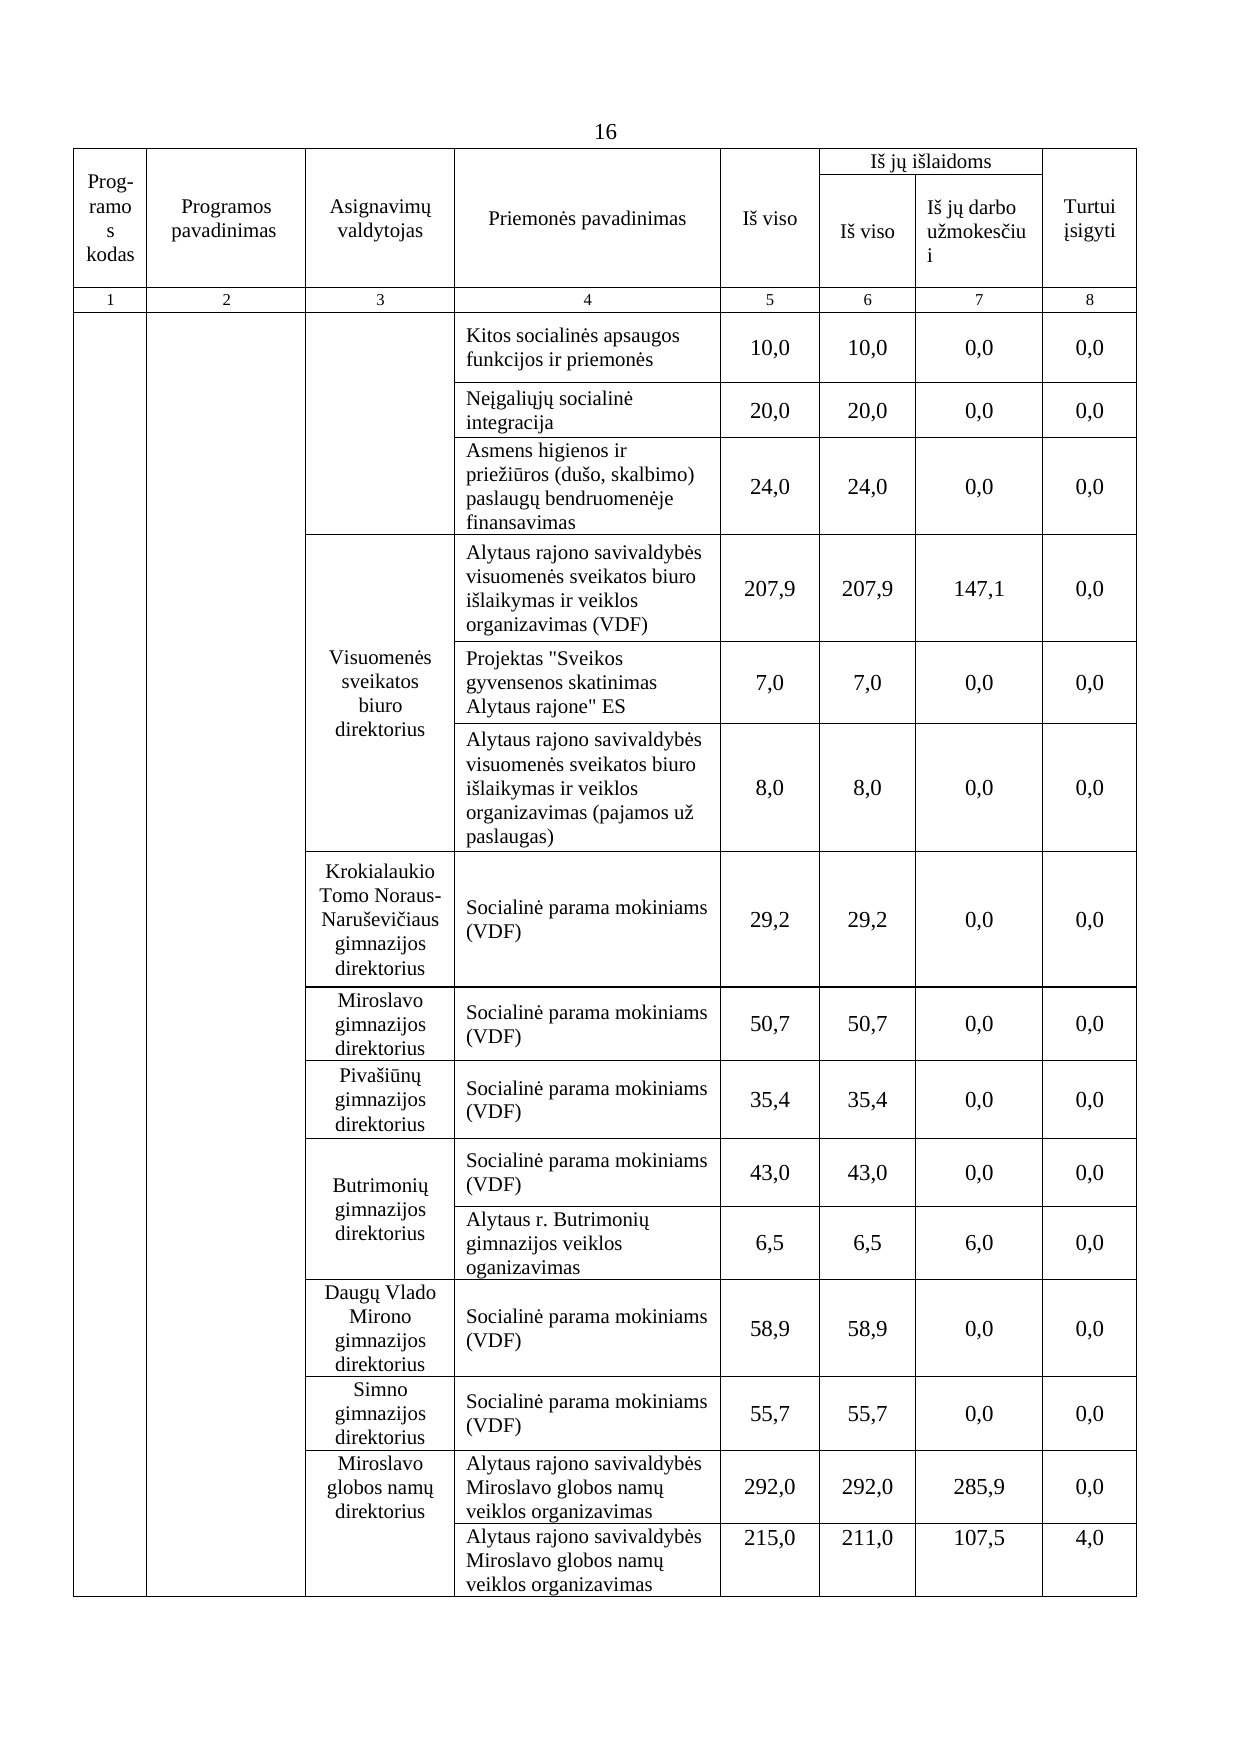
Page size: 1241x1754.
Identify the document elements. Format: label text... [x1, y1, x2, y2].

table_cell 43,0 [721, 1139, 819, 1206]
table_cell 5 [721, 288, 819, 312]
table_cell 29,2 [820, 852, 915, 986]
table_cell 50,7 [820, 988, 915, 1060]
table_header Programos pavadinimas [147, 149, 305, 287]
table_cell 0,0 [1043, 383, 1136, 437]
table_cell 0,0 [916, 1139, 1042, 1206]
table_cell 0,0 [916, 988, 1042, 1060]
table_cell 147,1 [916, 535, 1042, 641]
table_cell 4,0 [1043, 1524, 1136, 1596]
table_cell 8,0 [721, 724, 819, 851]
table_cell Socialinė parama mokiniams (VDF) [455, 988, 720, 1060]
table_header Priemonės pavadinimas [455, 149, 720, 287]
table_cell 0,0 [1043, 642, 1136, 723]
table_cell 0,0 [916, 1061, 1042, 1138]
table_cell 211,0 [820, 1524, 915, 1596]
table_cell Kitos socialinės apsaugos funkcijos ir priemonės [455, 313, 720, 382]
table_cell 207,9 [721, 535, 819, 641]
table_cell Miroslavo gimnazijos direktorius [306, 988, 454, 1060]
table_header Iš jų išlaidoms [820, 149, 1042, 174]
table_cell 7 [916, 288, 1042, 312]
table_cell 0,0 [916, 724, 1042, 851]
table_cell 0,0 [916, 438, 1042, 534]
table_cell 43,0 [820, 1139, 915, 1206]
table_cell 24,0 [721, 438, 819, 534]
table_cell 29,2 [721, 852, 819, 986]
table_cell 2 [147, 288, 305, 312]
table_header Prog-ramos kodas [74, 149, 146, 287]
table_cell 0,0 [1043, 1451, 1136, 1523]
table_cell Miroslavo globos namų direktorius [306, 1451, 454, 1596]
table_cell 0,0 [1043, 1280, 1136, 1376]
table_cell 0,0 [1043, 1061, 1136, 1138]
table_cell 6,5 [721, 1207, 819, 1279]
table_cell Asmens higienos ir priežiūros (dušo, skalbimo) paslaugų bendruomenėje finansavimas [455, 438, 720, 534]
table_cell 50,7 [721, 988, 819, 1060]
table_cell 0,0 [916, 313, 1042, 382]
table_cell 107,5 [916, 1524, 1042, 1596]
table_cell 0,0 [1043, 852, 1136, 986]
table_cell [306, 313, 454, 534]
table_header Iš viso [721, 149, 819, 287]
table_cell 4 [455, 288, 720, 312]
table_cell 215,0 [721, 1524, 819, 1596]
table_cell 6 [820, 288, 915, 312]
table_cell Butrimonių gimnazijos direktorius [306, 1139, 454, 1279]
table_cell 6,0 [916, 1207, 1042, 1279]
table_cell 285,9 [916, 1451, 1042, 1523]
table_cell Socialinė parama mokiniams (VDF) [455, 1061, 720, 1138]
table_header Asignavimų valdytojas [306, 149, 454, 287]
table_cell 10,0 [721, 313, 819, 382]
table_cell [147, 313, 305, 1596]
table_cell Socialinė parama mokiniams (VDF) [455, 1377, 720, 1449]
table_cell 8 [1043, 288, 1136, 312]
table_cell Visuomenės sveikatos biuro direktorius [306, 535, 454, 851]
table_cell Alytaus rajono savivaldybės visuomenės sveikatos biuro išlaikymas ir veiklos organizavimas (pajamos už paslaugas) [455, 724, 720, 851]
table_cell Daugų Vlado Mirono gimnazijos direktorius [306, 1280, 454, 1376]
table_cell 0,0 [916, 852, 1042, 986]
table_cell 0,0 [1043, 313, 1136, 382]
table_cell Socialinė parama mokiniams (VDF) [455, 1139, 720, 1206]
table_cell Projektas "Sveikos gyvensenos skatinimas Alytaus rajone" ES [455, 642, 720, 723]
table_cell 0,0 [916, 1377, 1042, 1449]
table_cell 207,9 [820, 535, 915, 641]
table_cell 7,0 [820, 642, 915, 723]
table_cell 0,0 [1043, 1139, 1136, 1206]
table_cell 0,0 [1043, 1207, 1136, 1279]
table_cell 0,0 [1043, 988, 1136, 1060]
table_cell Socialinė parama mokiniams (VDF) [455, 1280, 720, 1376]
table_cell 0,0 [1043, 535, 1136, 641]
table_cell 20,0 [820, 383, 915, 437]
table_cell Alytaus rajono savivaldybės Miroslavo globos namų veiklos organizavimas [455, 1451, 720, 1523]
table_cell 0,0 [916, 642, 1042, 723]
table_cell 292,0 [820, 1451, 915, 1523]
table_header Turtui įsigyti [1043, 149, 1136, 287]
table_cell 0,0 [1043, 724, 1136, 851]
table_cell 292,0 [721, 1451, 819, 1523]
table_cell Simno gimnazijos direktorius [306, 1377, 454, 1449]
table_cell 35,4 [820, 1061, 915, 1138]
table_cell 10,0 [820, 313, 915, 382]
table_cell 24,0 [820, 438, 915, 534]
table_cell 55,7 [820, 1377, 915, 1449]
table_cell 0,0 [916, 383, 1042, 437]
table_cell 1 [74, 288, 146, 312]
table_cell Alytaus rajono savivaldybės Miroslavo globos namų veiklos organizavimas [455, 1524, 720, 1596]
table_cell 0,0 [1043, 438, 1136, 534]
table_cell 7,0 [721, 642, 819, 723]
table_cell [74, 313, 146, 1596]
table_cell Krokialaukio Tomo Noraus-Naruševičiaus gimnazijos direktorius [306, 852, 454, 986]
table_cell 55,7 [721, 1377, 819, 1449]
table_cell 35,4 [721, 1061, 819, 1138]
table_cell 20,0 [721, 383, 819, 437]
table_cell Pivašiūnų gimnazijos direktorius [306, 1061, 454, 1138]
table_cell Iš jų darbo užmokesčiui [916, 175, 1042, 287]
table_cell 0,0 [1043, 1377, 1136, 1449]
table_cell Alytaus rajono savivaldybės visuomenės sveikatos biuro išlaikymas ir veiklos organizavimas (VDF) [455, 535, 720, 641]
table_cell Socialinė parama mokiniams (VDF) [455, 852, 720, 986]
table_cell Iš viso [820, 175, 915, 287]
table_cell Alytaus r. Butrimonių gimnazijos veiklos oganizavimas [455, 1207, 720, 1279]
table_cell 0,0 [916, 1280, 1042, 1376]
table_cell 8,0 [820, 724, 915, 851]
table_cell 3 [306, 288, 454, 312]
table_cell 6,5 [820, 1207, 915, 1279]
table_cell 58,9 [820, 1280, 915, 1376]
table_cell Neįgaliųjų socialinė integracija [455, 383, 720, 437]
table_cell 58,9 [721, 1280, 819, 1376]
